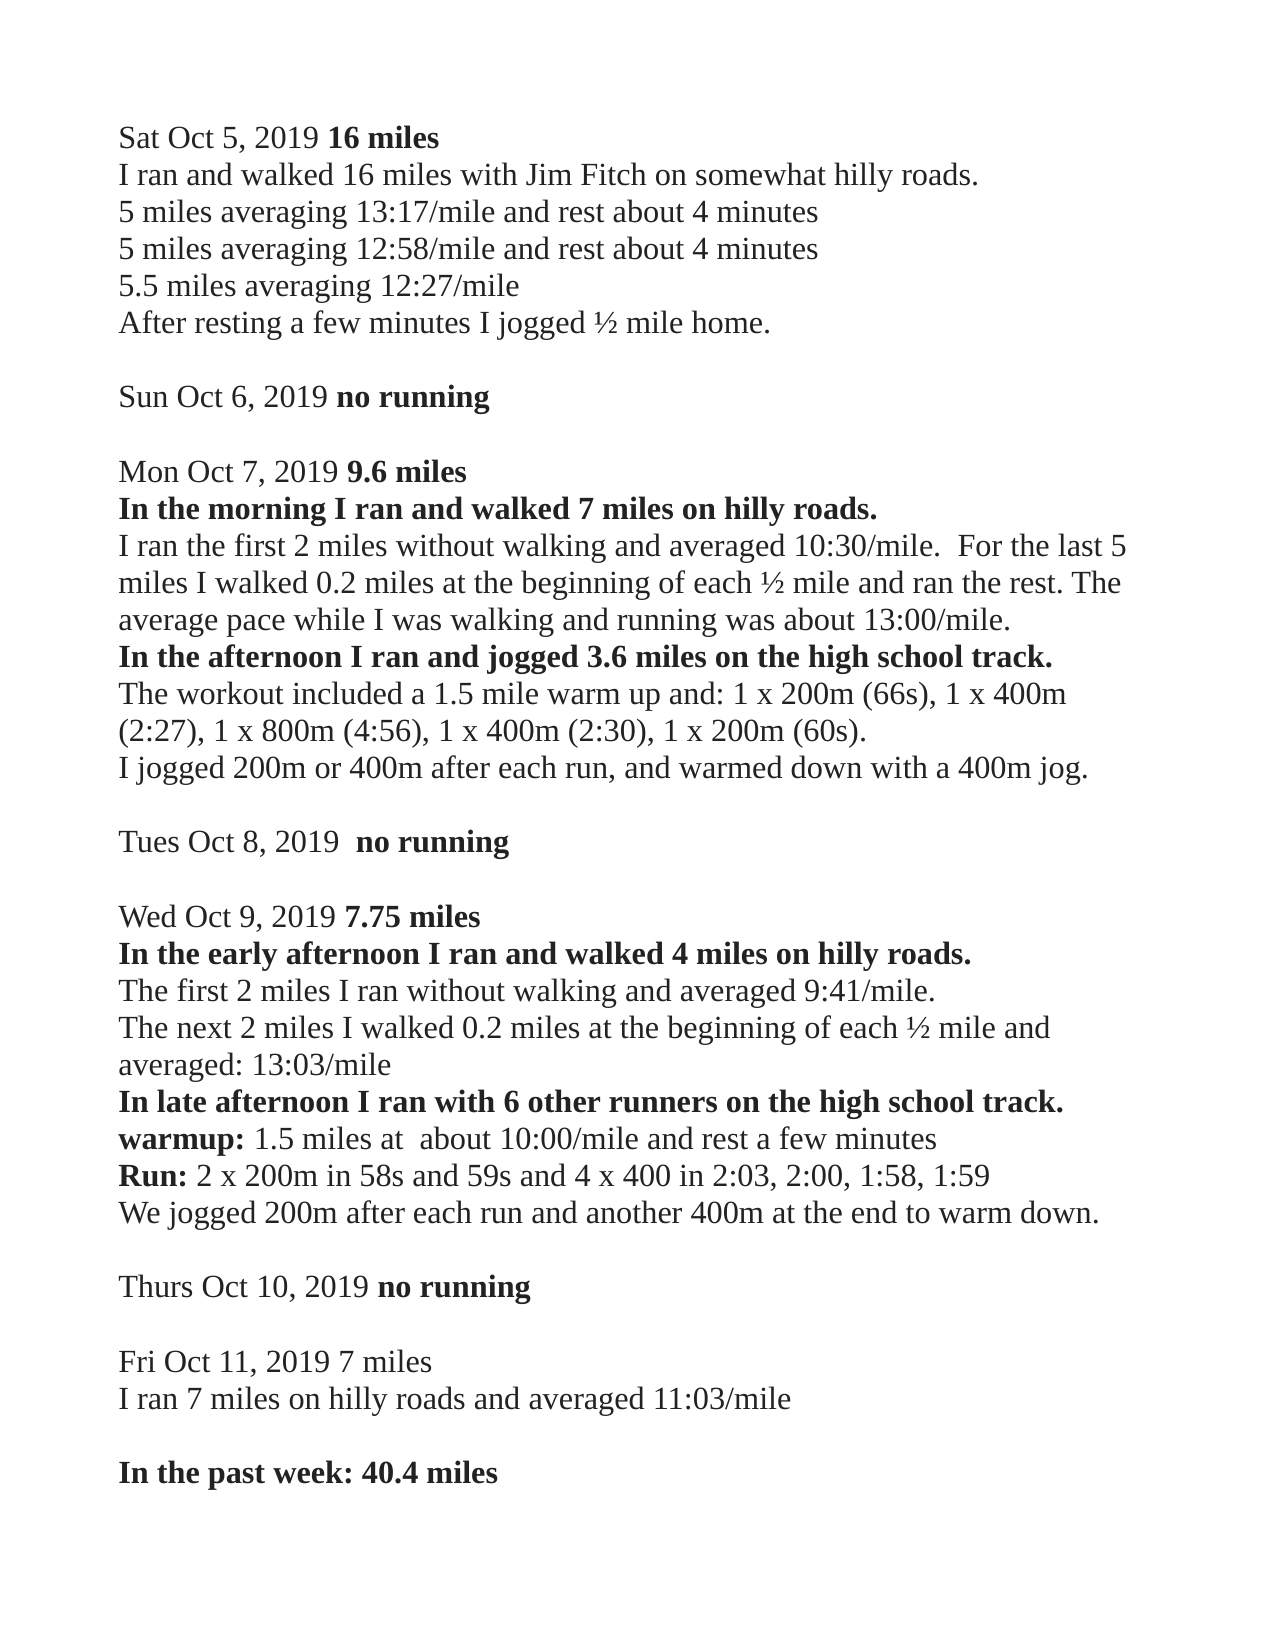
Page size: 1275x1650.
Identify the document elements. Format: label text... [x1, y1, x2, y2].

text In the morning I ran and walked 7 miles on hilly roads. [118, 489, 1161, 526]
text I ran the first 2 miles without walking and averaged 10:30/mile. For the last 5 miles I walked 0.2 miles at the beginning of each ½ mile and ran the rest. The average pace while I was walking and running was about 13:00/mile. [118, 526, 1161, 637]
text We jogged 200m after each run and another 400m at the end to warm down. [118, 1193, 1161, 1231]
text Sun Oct 6, 2019 no running [118, 378, 1161, 415]
list After resting a few minutes I jogged ½ mile home. [118, 303, 1161, 341]
text I jogged 200m or 400m after each run, and warmed down with a 400m jog. [118, 748, 1161, 786]
text The workout included a 1.5 mile warm up and: 1 x 200m (66s), 1 x 400m (2:27), 1 x 800m (4:56), 1 x 400m (2:30), 1 x 200m (60s). [118, 674, 1161, 748]
text Thurs Oct 10, 2019 no running [118, 1268, 1161, 1305]
text Sat Oct 5, 2019 16 miles [118, 118, 1161, 155]
text The first 2 miles I ran without walking and averaged 9:41/mile. [118, 971, 1161, 1008]
text The next 2 miles I walked 0.2 miles at the beginning of each ½ mile and averaged: 13:03/mile [118, 1008, 1161, 1082]
text In the early afternoon I ran and walked 4 miles on hilly roads. [118, 934, 1161, 971]
text 5 miles averaging 12:58/mile and rest about 4 minutes [118, 229, 1161, 266]
text In late afternoon I ran with 6 other runners on the high school track. [118, 1082, 1161, 1119]
text warmup: 1.5 miles at about 10:00/mile and rest a few minutes [118, 1119, 1161, 1156]
list 5.5 miles averaging 12:27/mile [118, 266, 1161, 303]
text 5 miles averaging 13:17/mile and rest about 4 minutes [118, 192, 1161, 229]
text Tues Oct 8, 2019 no running [118, 823, 1161, 860]
text Run: 2 x 200m in 58s and 59s and 4 x 400 in 2:03, 2:00, 1:58, 1:59 [118, 1156, 1161, 1193]
text In the afternoon I ran and jogged 3.6 miles on the high school track. [118, 637, 1161, 674]
text In the past week: 40.4 miles [118, 1453, 1161, 1490]
text Fri Oct 11, 2019 7 miles [118, 1342, 1161, 1379]
text I ran 7 miles on hilly roads and averaged 11:03/mile [118, 1379, 1161, 1416]
text Wed Oct 9, 2019 7.75 miles [118, 897, 1161, 934]
text I ran and walked 16 miles with Jim Fitch on somewhat hilly roads. [118, 155, 1161, 192]
text Mon Oct 7, 2019 9.6 miles [118, 452, 1161, 489]
